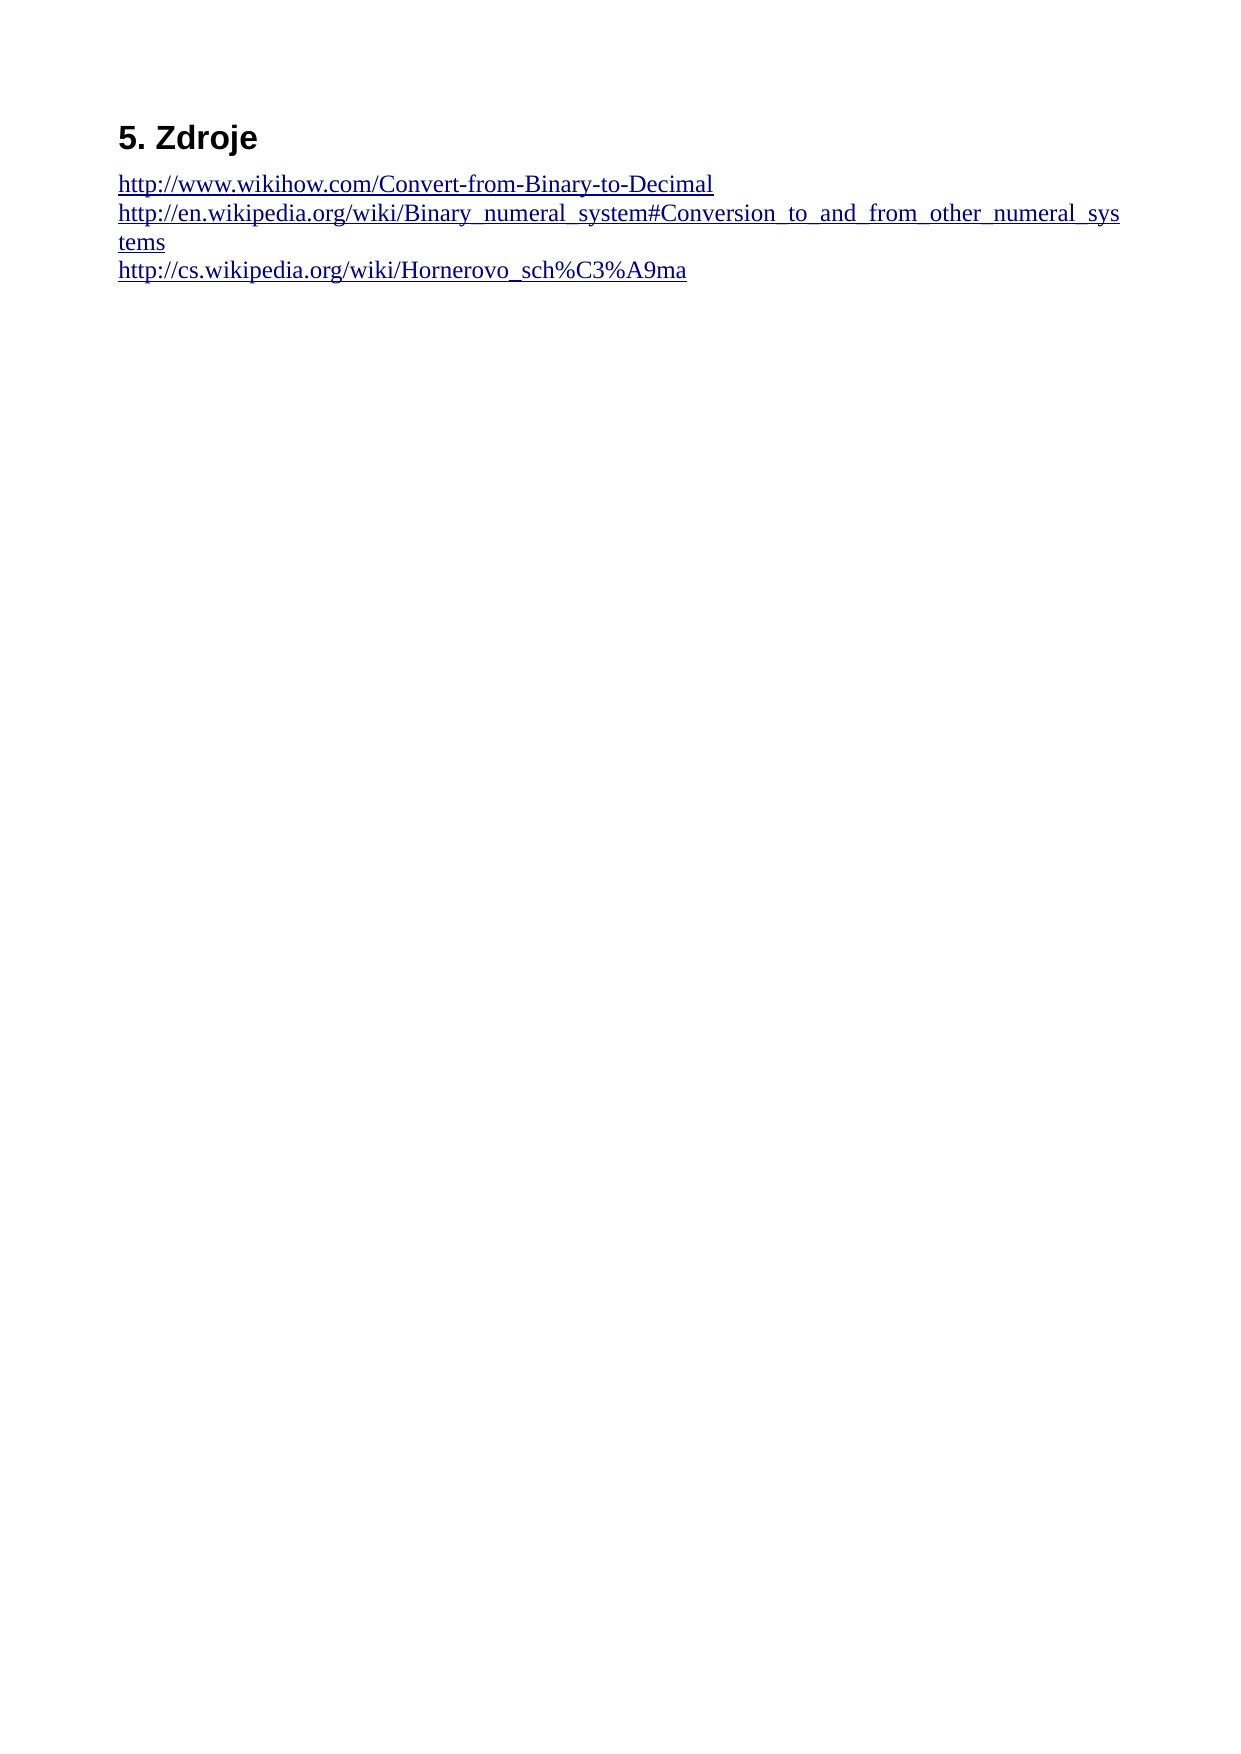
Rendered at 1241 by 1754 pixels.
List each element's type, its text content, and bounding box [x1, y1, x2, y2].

subtitle 5. Zdroje [118, 118, 1122, 157]
text http://www.wikihow.com/Convert-from-Binary-to-Decimal http://en.wikipedia.org/wiki/Binary_numeral_system#Conversion_to_and_from_other_numeral_systems http://cs.wikipedia.org/wiki/Hornerovo_sch%C3%A9ma [118, 169, 1122, 284]
